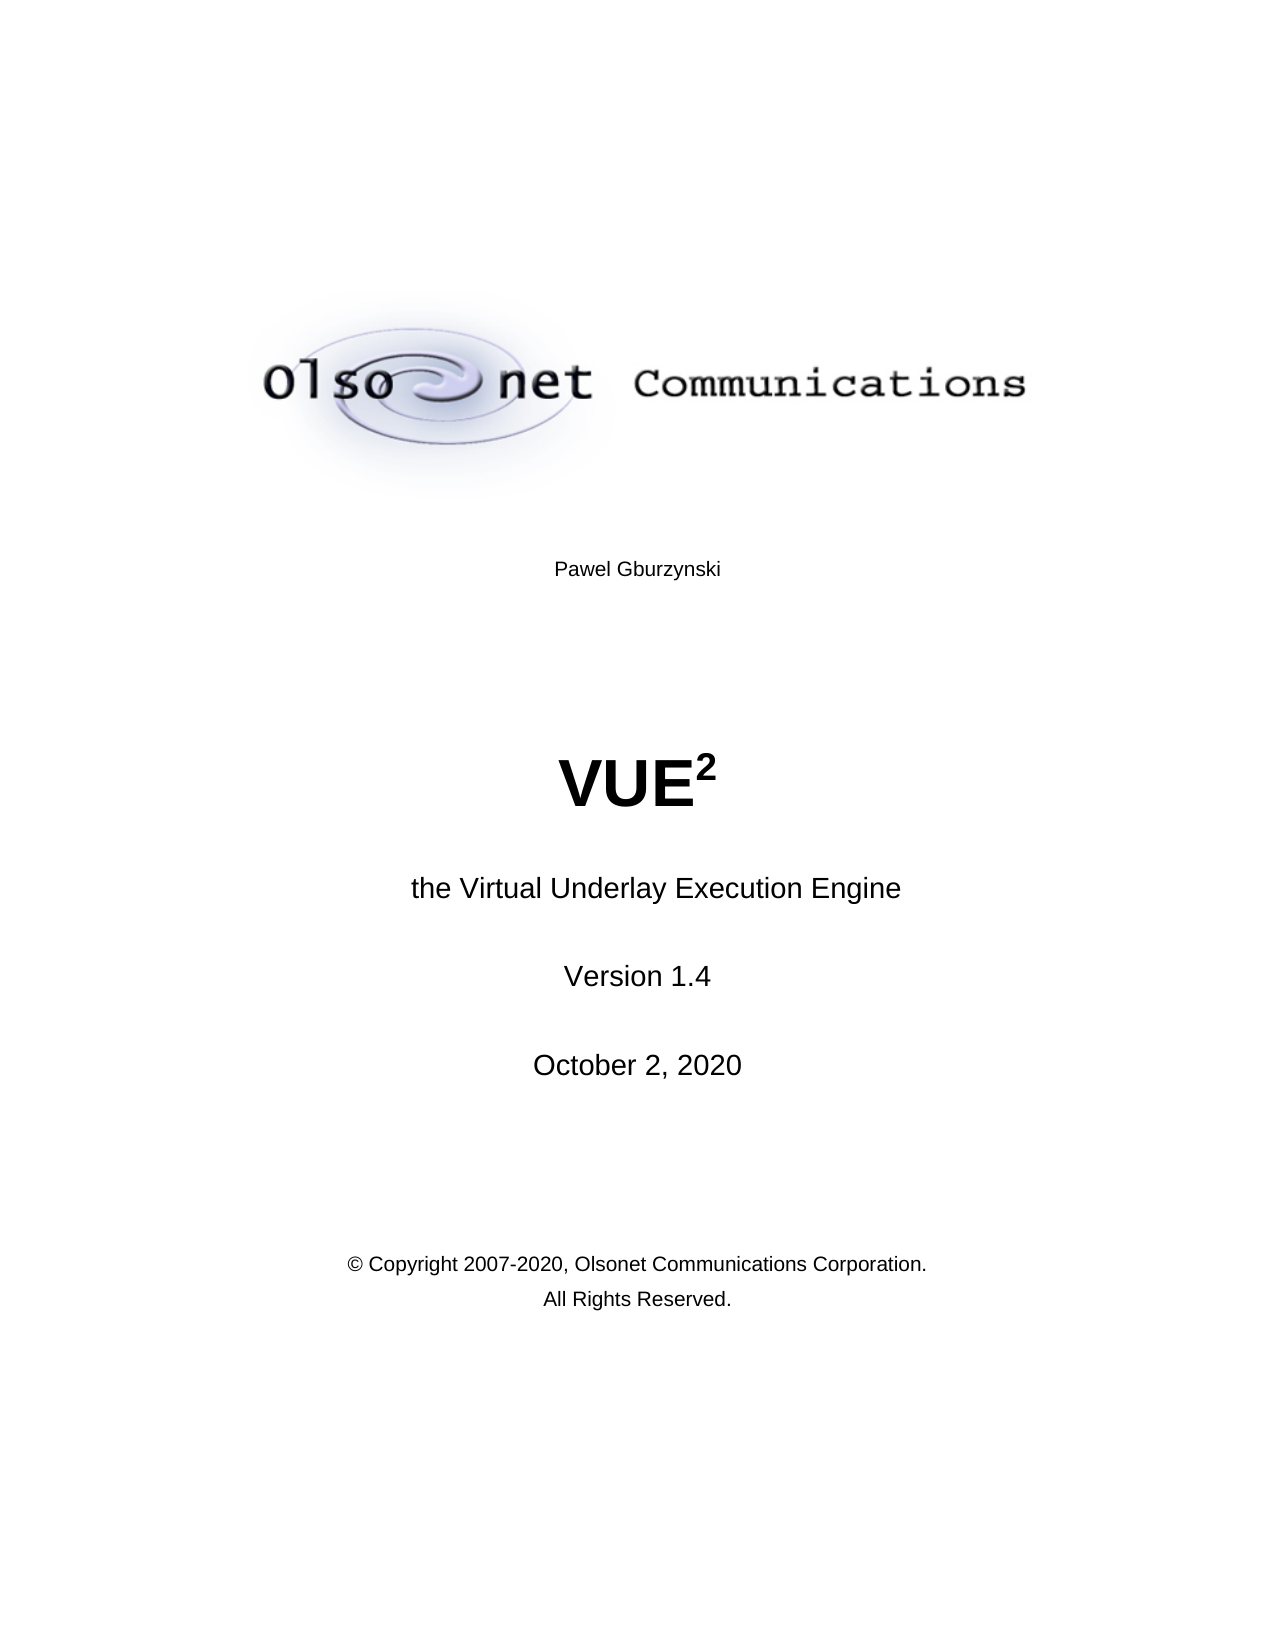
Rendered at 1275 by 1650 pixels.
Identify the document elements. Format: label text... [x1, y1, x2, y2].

text Version 1.4 [210, 960, 1065, 993]
text the Virtual Underlay Execution Engine [247, 872, 1065, 904]
text VUE2 [210, 746, 1065, 820]
text © Copyright 2007-2020, Olsonet Communications Corporation. [210, 1252, 1065, 1276]
text Pawel Gburzynski [210, 557, 1065, 581]
picture [241, 291, 1034, 498]
text October 2, 2020 [210, 1049, 1065, 1082]
text All Rights Reserved. [210, 1287, 1065, 1311]
